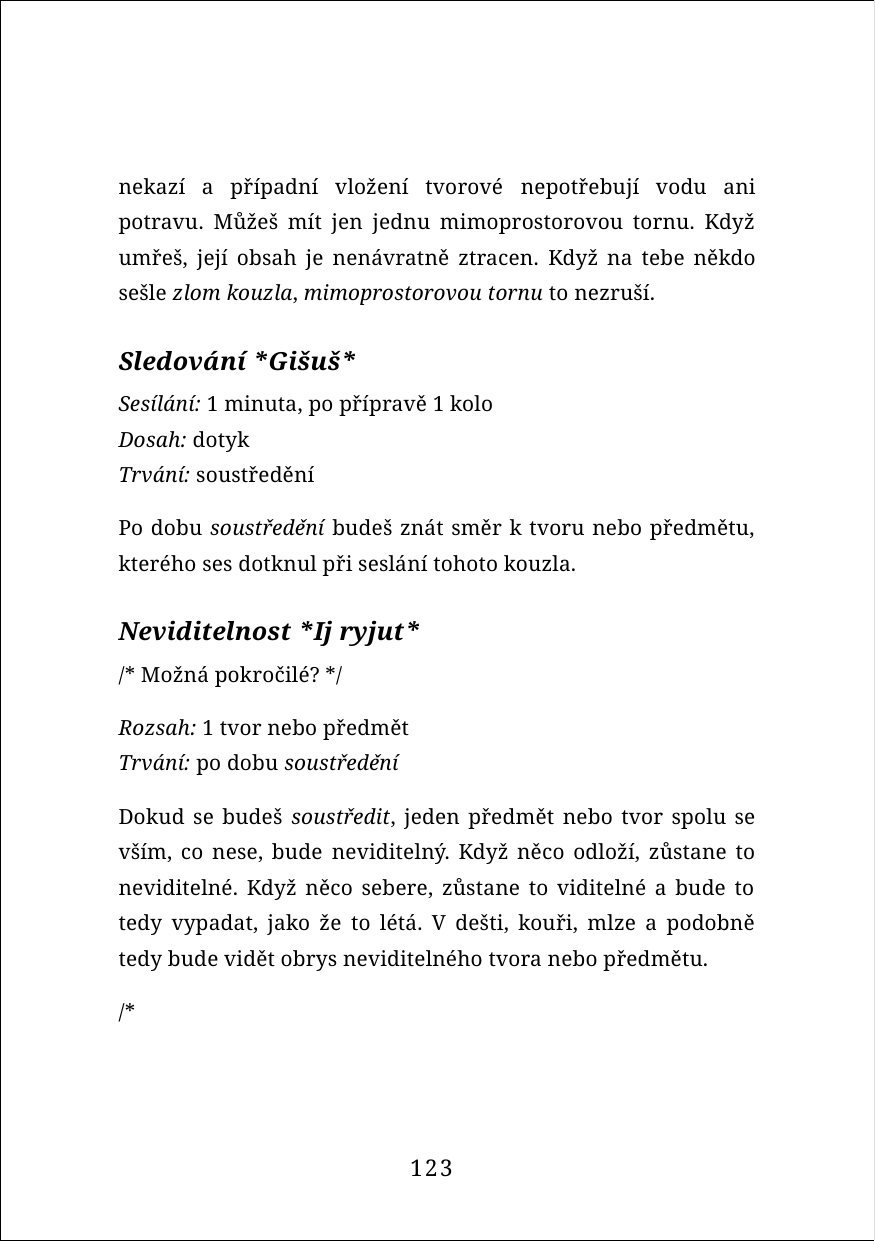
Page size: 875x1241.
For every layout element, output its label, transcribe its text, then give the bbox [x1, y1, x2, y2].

text Po dobu soustředění budeš znát směr k tvoru nebo předmětu, kterého ses dotknul při seslání tohoto kouzla. [118, 513, 756, 577]
text nekazí a případní vložení tvorové nepotřebují vodu ani potravu. Můžeš mít jen jednu mimoprostorovou tornu. Když umřeš, její obsah je nenávratně ztracen. Když na tebe někdo sešle zlom kouzla, mimoprostorovou tornu to nezruší. [118, 172, 756, 307]
subtitle Sledování *Gišuš* [118, 343, 756, 377]
text /* Možná pokročilé? */ [118, 660, 756, 688]
text Rozsah: 1 tvor nebo předmět Trvání: po dobu soustředění [118, 713, 756, 777]
text Dokud se budeš soustředit, jeden předmět nebo tvor spolu se vším, co nese, bude neviditelný. Když něco odloží, zůstane to neviditelné. Když něco sebere, zůstane to viditelné a bude to tedy vypadat, jako že to létá. V dešti, kouři, mlze a podobně tedy bude vidět obrys neviditelného tvora nebo předmětu. [118, 802, 756, 972]
text Sesílání: 1 minuta, po přípravě 1 kolo Dosah: dotyk Trvání: soustředění [118, 389, 756, 489]
text /* [118, 997, 756, 1026]
subtitle Neviditelnost *Ij ryjut* [118, 614, 756, 648]
